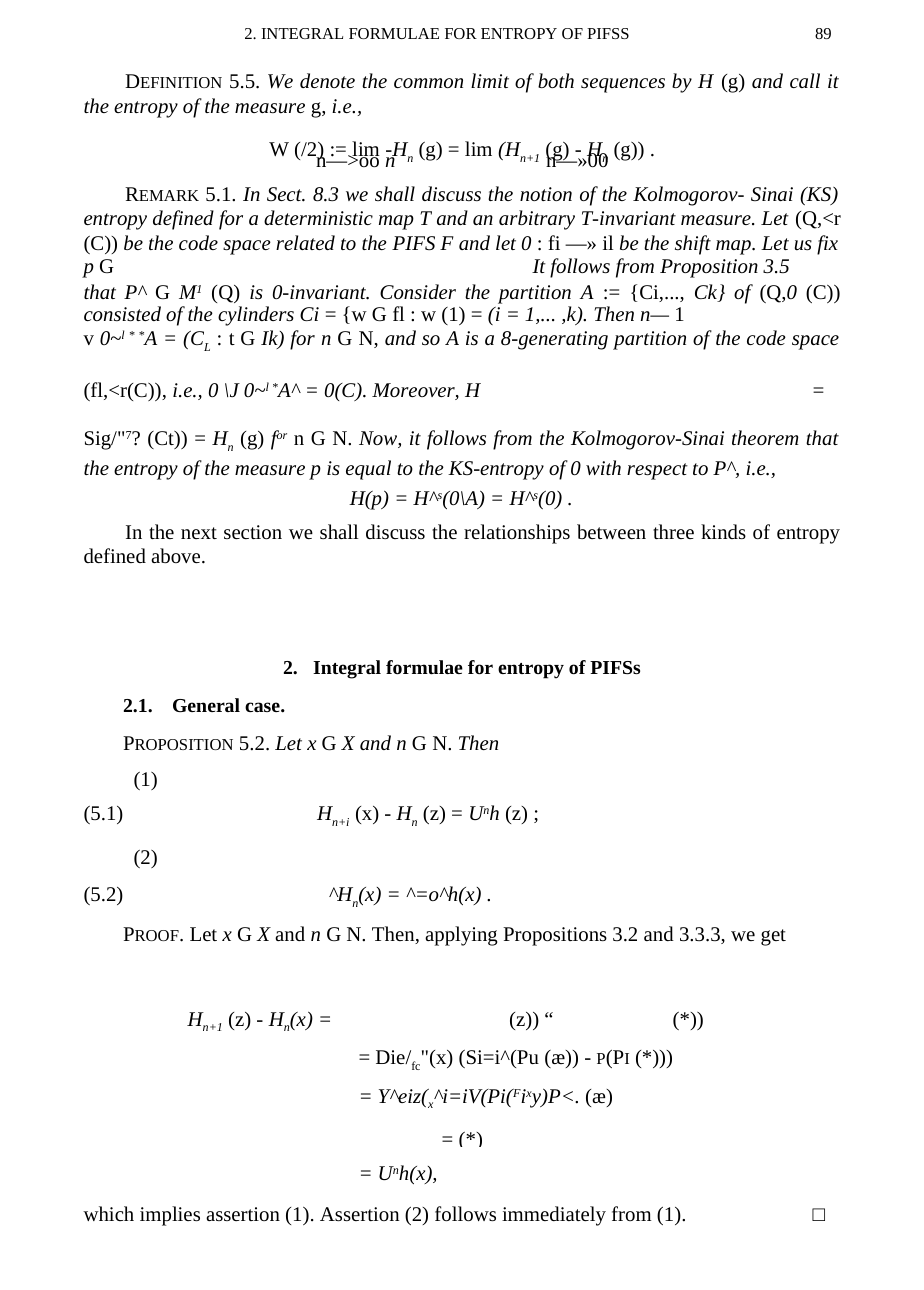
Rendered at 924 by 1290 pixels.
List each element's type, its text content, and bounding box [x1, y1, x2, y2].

text Proof. Let x G X and n G N. Then, applying Propositions 3.2 and 3.3.3, we get [83, 922, 841, 946]
text Definition 5.5. We denote the common limit of both sequences by H (g) and call it the entropy of the measure g, i.e., [83, 69, 841, 118]
text 89 [815, 23, 836, 43]
text = Unh(x), [358, 1161, 841, 1185]
text 2. INTEGRAL FORMULAE FOR ENTROPY OF PIFSS [244, 23, 677, 43]
text = (*) [83, 1126, 841, 1147]
text v 0~l * *A = (CL : t G Ik) for n G N, and so A is a 8-generating partition of the code space (fl,<r(C)), i.e., 0 \J 0~l *A^ = 0(C). Moreover, H = [83, 326, 841, 402]
text H(p) = H^s(0\A) = H^s(0) . [83, 486, 841, 509]
text that P^ G M1 (Q) is 0-invariant. Consider the partition A := {Ci,..., Ck} of (Q,0 (C)) consisted of the cylinders Ci = {w G fl : w (1) = (i = 1,... ,k). Then n— 1 [83, 283, 841, 326]
text (2) [83, 845, 841, 869]
text (1) [83, 766, 841, 791]
text Hn+1 (z) - Hn(x) = (z)) “ (*)) [83, 1006, 841, 1034]
text In the next section we shall discuss the relationships between three kinds of entropy defined above. [83, 520, 841, 568]
text Proposition 5.2. Let x G X and n G N. Then [83, 731, 841, 751]
text 2. Integral formulae for entropy of PIFSs [83, 656, 841, 679]
list ^Hn(x) = ^=o^h(x) . [83, 882, 841, 910]
list General case. [83, 693, 841, 716]
text Remark 5.1. In Sect. 8.3 we shall discuss the notion of the Kolmogorov- Sinai (KS) entropy defined for a deterministic map T and an arbitrary T-invariant measure. Let (Q,<r (C)) be the code space related to the PIFS F and let 0 : fi —» il be the shift map. Let us fix p G It follows from Proposition 3.5 [83, 182, 841, 278]
list Hn+i (x) - Hn (z) = Unh (z) ; [83, 801, 841, 826]
text Sig/"7? (Ct)) = Hn (g) for n G N. Now, it follows from the Kolmogorov-Sinai theorem that the entropy of the measure p is equal to the KS-entropy of 0 with respect to P^, i.e., [83, 426, 841, 480]
text which implies assertion (1). Assertion (2) follows immediately from (1). □ [83, 1202, 841, 1226]
text = Y^eiz(x^i=iV(Pi(Fixy)P<. (æ) [358, 1083, 841, 1112]
text W (/2) := lim -Hn (g) = lim (Hn+1 (g) - Hn (g)) . n—>oo n n—»00 [83, 145, 841, 172]
text = Die/fc"(x) (Si=i^(Pu (æ)) - p(Pi (*))) [358, 1045, 841, 1073]
